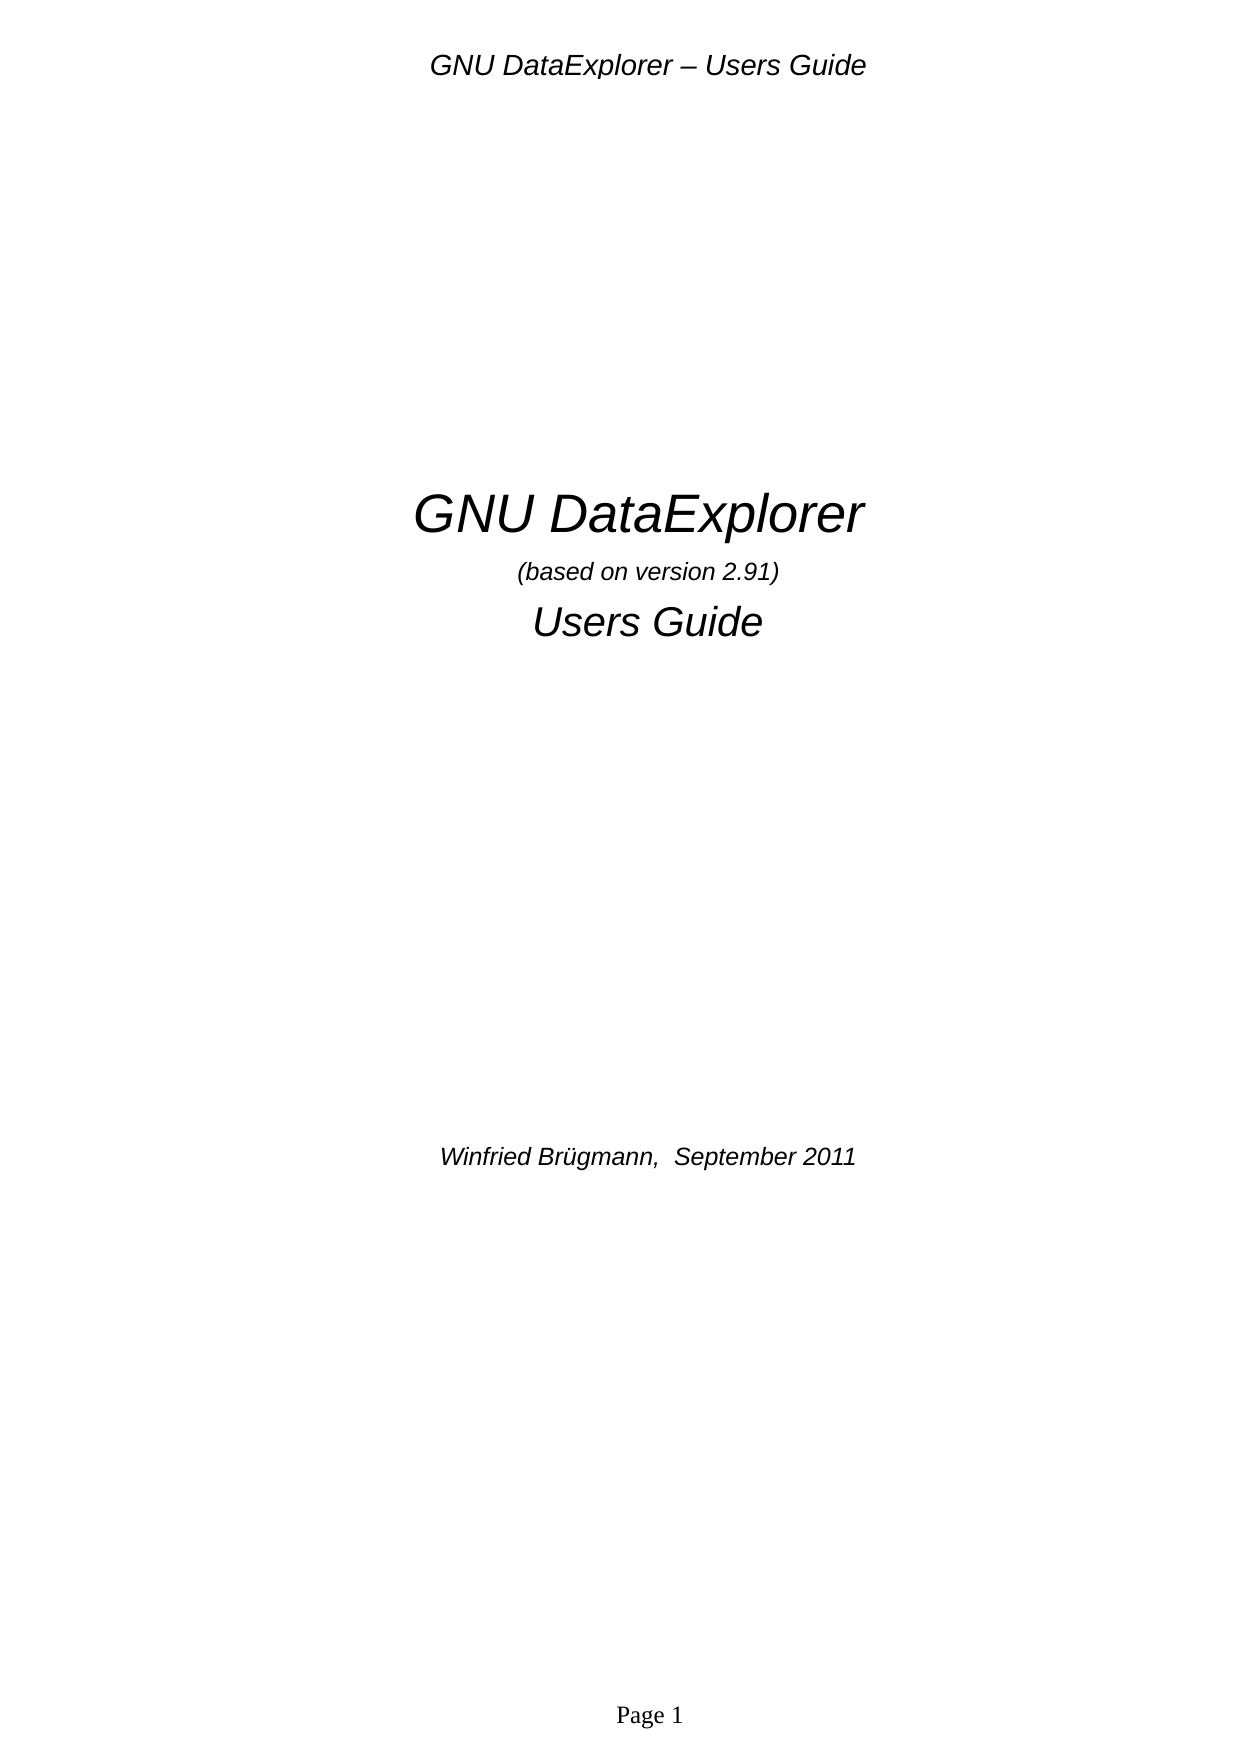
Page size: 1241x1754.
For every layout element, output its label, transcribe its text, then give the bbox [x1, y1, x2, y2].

text Winfried Brügmann, September 2011 [118, 1142, 1181, 1170]
text Users Guide [118, 598, 1181, 646]
text GNU DataExplorer [118, 482, 1181, 544]
text (based on version 2.91) [118, 557, 1181, 585]
